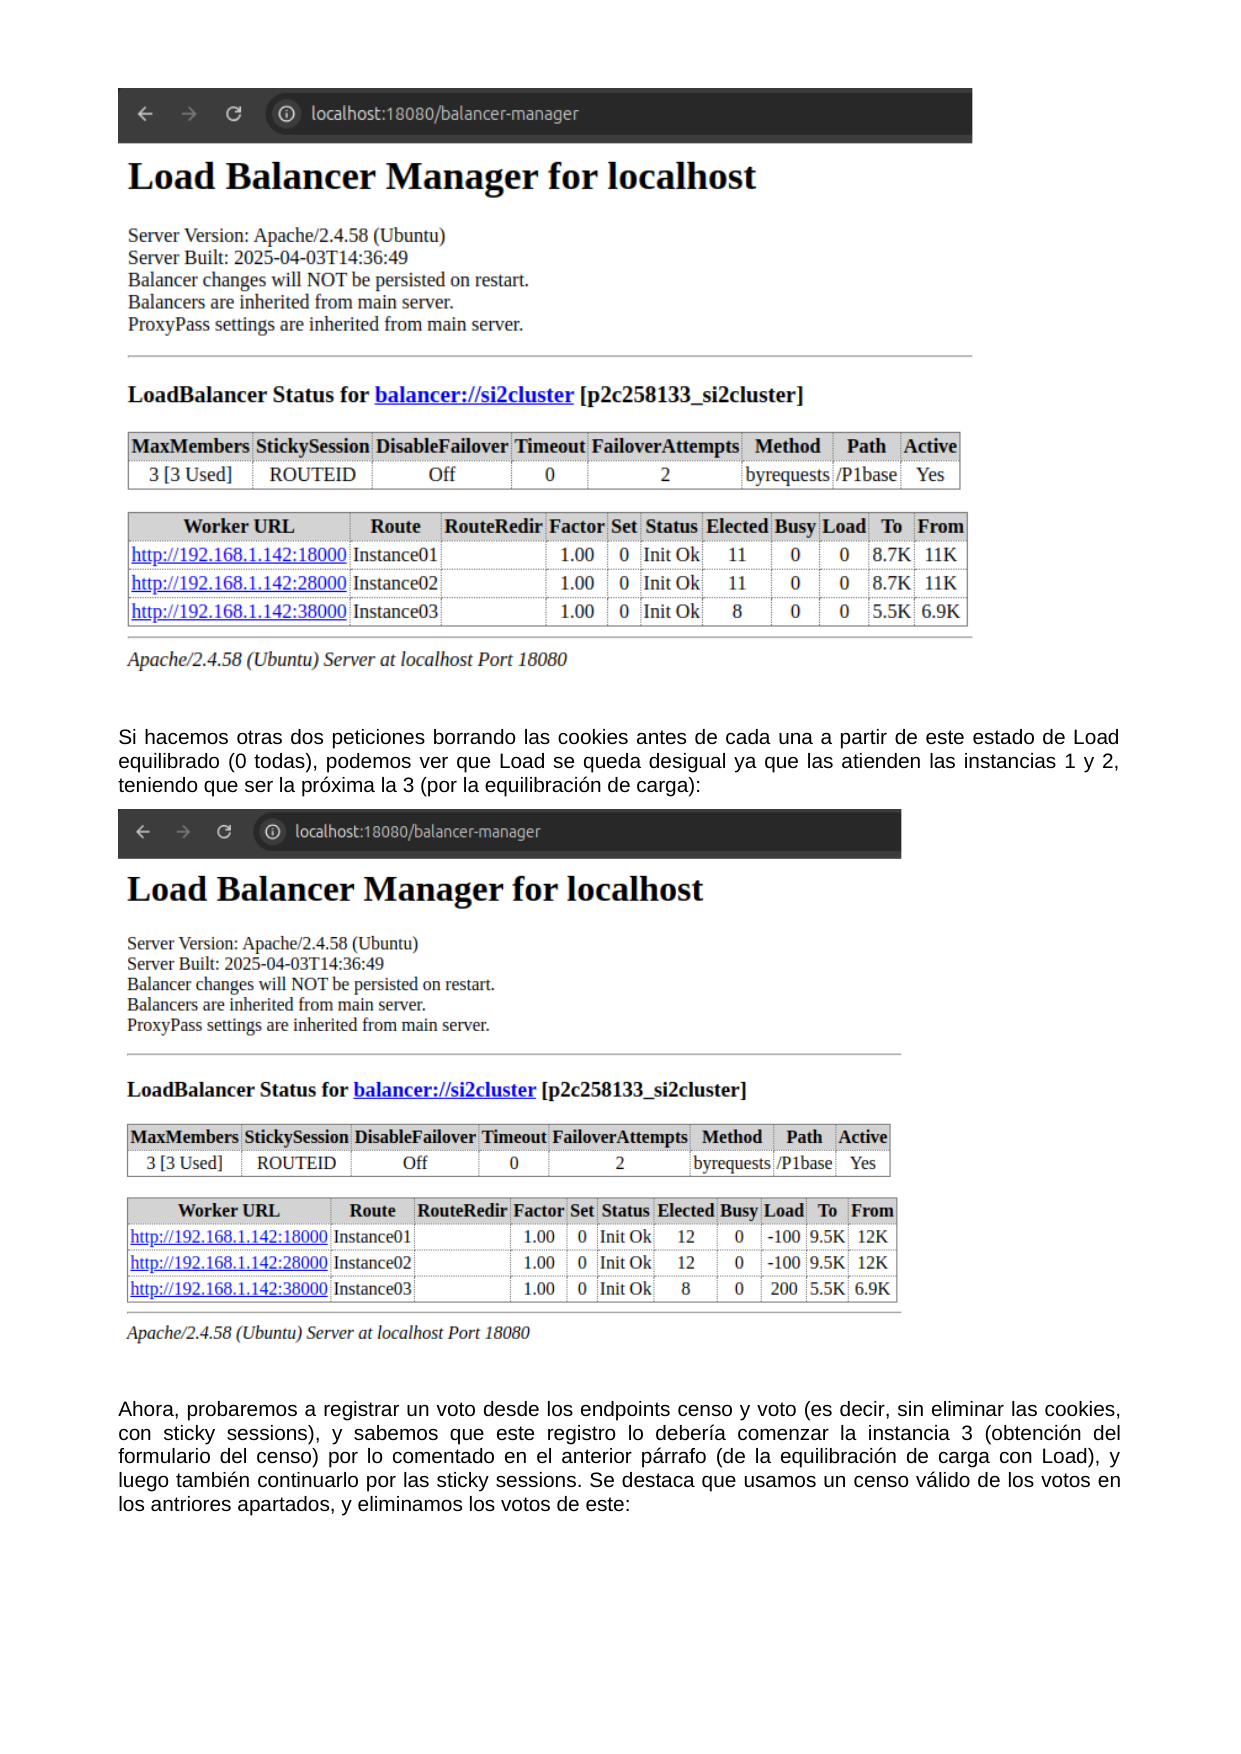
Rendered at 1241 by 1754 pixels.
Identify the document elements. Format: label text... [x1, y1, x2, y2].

picture [118, 88, 973, 676]
text Ahora, probaremos a registrar un voto desde los endpoints censo y voto (es decir, sin eliminar las cookies, con sticky sessions), y sabemos que este registro lo debería comenzar la instancia 3 (obtención del formulario del censo) por lo comentado en el anterior párrafo (de la equilibración de carga con Load), y luego también continuarlo por las sticky sessions. Se destaca que usamos un censo válido de los votos en los antriores apartados, y eliminamos los votos de este: [118, 1396, 1122, 1516]
text Si hacemos otras dos peticiones borrando las cookies antes de cada una a partir de este estado de Load equilibrado (0 todas), podemos ver que Load se queda desigual ya que las atienden las instancias 1 y 2, teniendo que ser la próxima la 3 (por la equilibración de carga): [118, 725, 1122, 797]
picture [118, 809, 902, 1348]
